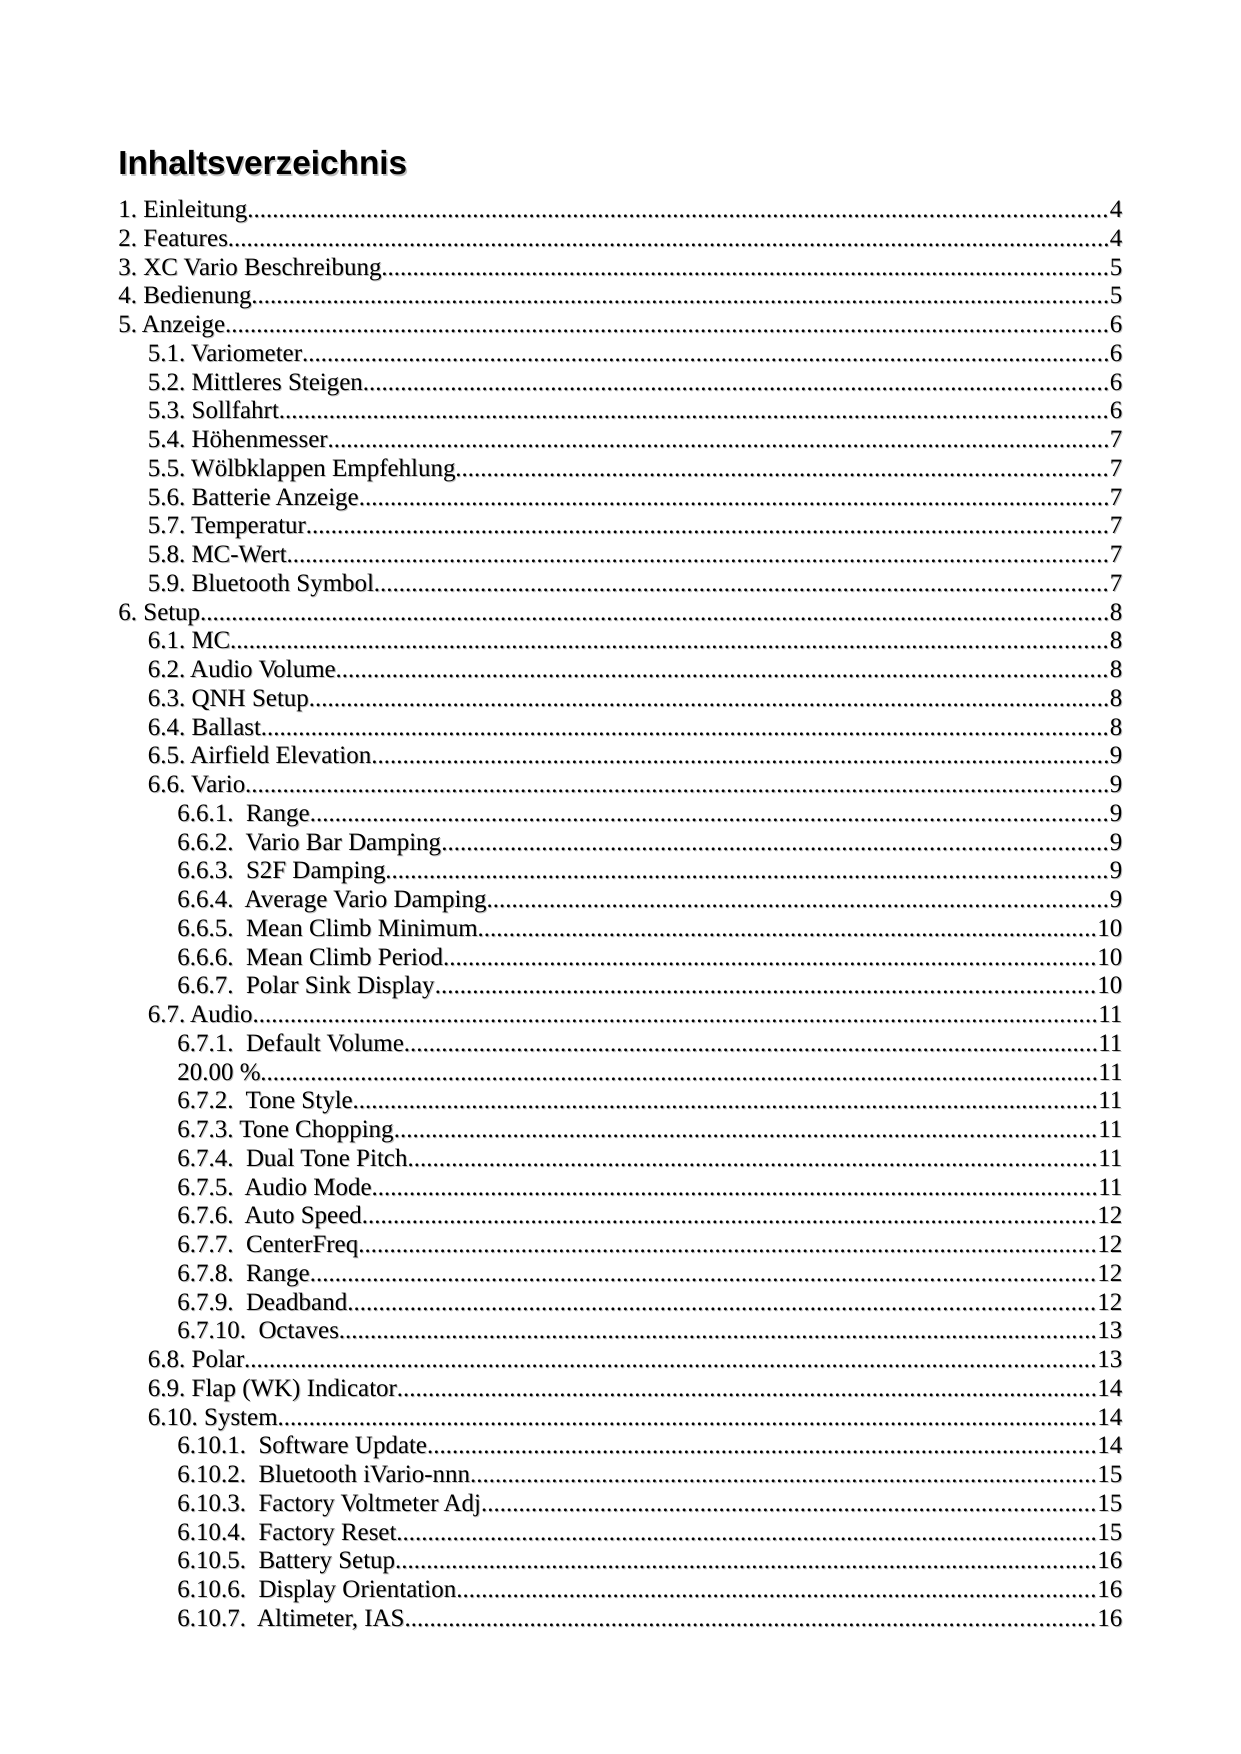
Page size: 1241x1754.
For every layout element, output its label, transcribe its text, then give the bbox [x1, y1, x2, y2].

text 6.7.6. Auto Speed 12 [177, 1200, 1122, 1229]
text 6.5. Airfield Elevation 9 [148, 740, 1122, 769]
text 6.7. Audio 11 [148, 999, 1122, 1028]
text 5.8. MC-Wert 7 [148, 539, 1122, 568]
text 6.7.3. Tone Chopping 11 [177, 1114, 1122, 1143]
text 4. Bedienung 5 [118, 280, 1122, 309]
text 6.2. Audio Volume 8 [148, 654, 1122, 683]
text 6.7.2. Tone Style 11 [177, 1085, 1122, 1114]
text 6.7.7. CenterFreq 12 [177, 1229, 1122, 1258]
text 6.8. Polar 13 [148, 1344, 1122, 1373]
text 1. Einleitung 4 [118, 194, 1122, 223]
text 6.6.4. Average Vario Damping 9 [177, 884, 1122, 913]
text 6.7.4. Dual Tone Pitch 11 [177, 1143, 1122, 1172]
text 6.7.9. Deadband 12 [177, 1287, 1122, 1315]
text 5.9. Bluetooth Symbol 7 [148, 568, 1122, 597]
text 5.1. Variometer 6 [148, 338, 1122, 367]
text 5.5. Wölbklappen Empfehlung 7 [148, 453, 1122, 482]
text 6.3. QNH Setup 8 [148, 683, 1122, 712]
text 6.10.7. Altimeter, IAS 16 [177, 1603, 1122, 1632]
text 6.4. Ballast 8 [148, 712, 1122, 740]
text 6.6.7. Polar Sink Display 10 [177, 970, 1122, 999]
text 5.3. Sollfahrt 6 [148, 395, 1122, 424]
text 6.6.5. Mean Climb Minimum 10 [177, 913, 1122, 942]
text 6.1. MC 8 [148, 625, 1122, 654]
text 6.6.6. Mean Climb Period 10 [177, 942, 1122, 970]
text 6.10.6. Display Orientation 16 [177, 1574, 1122, 1603]
text 6. Setup 8 [118, 597, 1122, 625]
text 6.7.10. Octaves 13 [177, 1315, 1122, 1344]
text 5.4. Höhenmesser 7 [148, 424, 1122, 453]
text 5.7. Temperatur 7 [148, 510, 1122, 539]
text 6.7.8. Range 12 [177, 1258, 1122, 1287]
text 6.10.3. Factory Voltmeter Adj 15 [177, 1488, 1122, 1517]
text 5.6. Batterie Anzeige 7 [148, 482, 1122, 510]
text 6.10. System 14 [148, 1402, 1122, 1430]
text 3. XC Vario Beschreibung 5 [118, 252, 1122, 280]
text 20.00 % 11 [177, 1057, 1122, 1085]
text 6.10.4. Factory Reset 15 [177, 1517, 1122, 1545]
text 6.10.1. Software Update 14 [177, 1430, 1122, 1459]
text 6.10.2. Bluetooth iVario-nnn 15 [177, 1459, 1122, 1488]
text 6.7.5. Audio Mode 11 [177, 1172, 1122, 1200]
text 6.6.3. S2F Damping 9 [177, 855, 1122, 884]
subtitle Inhaltsverzeichnis [118, 143, 1122, 182]
text 6.10.5. Battery Setup 16 [177, 1545, 1122, 1574]
text 5.2. Mittleres Steigen 6 [148, 367, 1122, 395]
text 6.9. Flap (WK) Indicator 14 [148, 1373, 1122, 1402]
text 6.6.1. Range 9 [177, 798, 1122, 827]
text 5. Anzeige 6 [118, 309, 1122, 338]
text 6.6. Vario 9 [148, 769, 1122, 798]
text 6.7.1. Default Volume 11 [177, 1028, 1122, 1057]
text 6.6.2. Vario Bar Damping 9 [177, 827, 1122, 855]
text 2. Features 4 [118, 223, 1122, 252]
